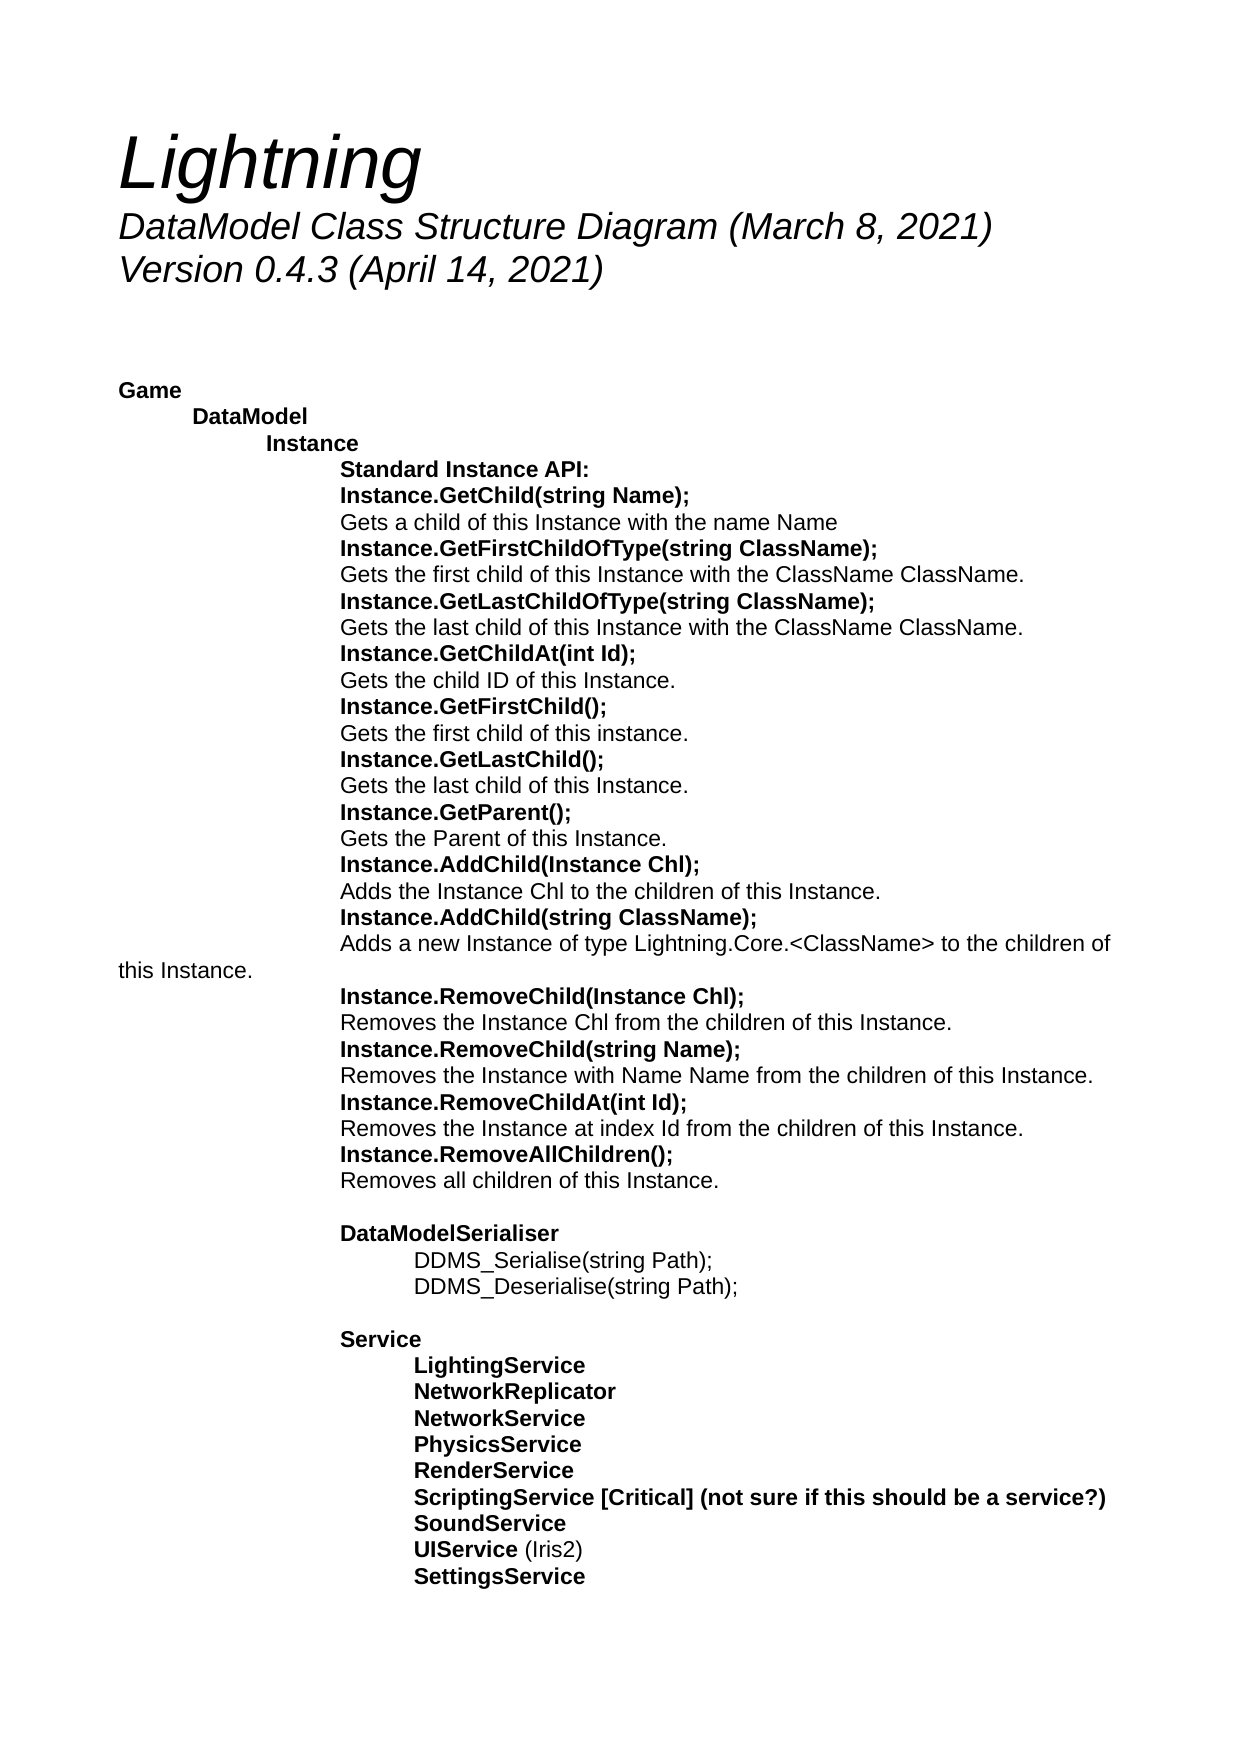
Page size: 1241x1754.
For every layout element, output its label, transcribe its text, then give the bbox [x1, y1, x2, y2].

text DDMS_Serialise(string Path); [118, 1247, 1122, 1273]
text Lightning DataModel Class Structure Diagram (March 8, 2021) [118, 118, 1122, 247]
text Instance.AddChild(string ClassName); [118, 904, 1122, 930]
text Instance.RemoveChild(Instance Chl); [118, 983, 1122, 1009]
text Instance.RemoveChild(string Name); [118, 1036, 1122, 1062]
text Removes the Instance Chl from the children of this Instance. [118, 1009, 1122, 1036]
text Adds a new Instance of type Lightning.Core.<ClassName> to the children of this Instance. [118, 930, 1122, 983]
text DataModelSerialiser [118, 1220, 1122, 1247]
text Instance.GetFirstChild(); [118, 693, 1122, 719]
text SettingsService [118, 1563, 1122, 1589]
text Instance.RemoveChildAt(int Id); [118, 1088, 1122, 1115]
text Gets the last child of this Instance with the ClassName ClassName. [118, 614, 1122, 640]
text Adds the Instance Chl to the children of this Instance. [118, 878, 1122, 904]
text Gets the first child of this Instance with the ClassName ClassName. [118, 561, 1122, 588]
text Instance.RemoveAllChildren(); [118, 1141, 1122, 1167]
text Standard Instance API: [118, 456, 1122, 482]
text NetworkReplicator [118, 1378, 1122, 1405]
text ScriptingService [Critical] (not sure if this should be a service?) [118, 1484, 1122, 1510]
text Instance [118, 429, 1122, 456]
text UIService (Iris2) [118, 1536, 1122, 1563]
text Instance.GetParent(); [118, 798, 1122, 825]
text Instance.GetLastChild(); [118, 746, 1122, 772]
text Removes the Instance at index Id from the children of this Instance. [118, 1115, 1122, 1141]
text Gets the last child of this Instance. [118, 772, 1122, 798]
text Instance.GetChild(string Name); [118, 482, 1122, 509]
text NetworkService [118, 1405, 1122, 1431]
text Instance.GetFirstChildOfType(string ClassName); [118, 535, 1122, 561]
text Instance.AddChild(Instance Chl); [118, 851, 1122, 878]
text Instance.GetLastChildOfType(string ClassName); [118, 588, 1122, 614]
text PhysicsService RenderService [118, 1431, 1122, 1484]
text Gets the child ID of this Instance. [118, 667, 1122, 693]
text Service [118, 1326, 1122, 1352]
text Removes all children of this Instance. [118, 1167, 1122, 1194]
text Version 0.4.3 (April 14, 2021) [118, 247, 1122, 291]
text Gets a child of this Instance with the name Name [118, 509, 1122, 535]
text Gets the first child of this instance. [118, 719, 1122, 746]
text DDMS_Deserialise(string Path); [118, 1273, 1122, 1299]
text Game DataModel [118, 377, 1122, 429]
text Gets the Parent of this Instance. [118, 825, 1122, 851]
text Instance.GetChildAt(int Id); [118, 640, 1122, 667]
text Removes the Instance with Name Name from the children of this Instance. [118, 1062, 1122, 1088]
text SoundService [118, 1510, 1122, 1536]
text LightingService [118, 1352, 1122, 1378]
